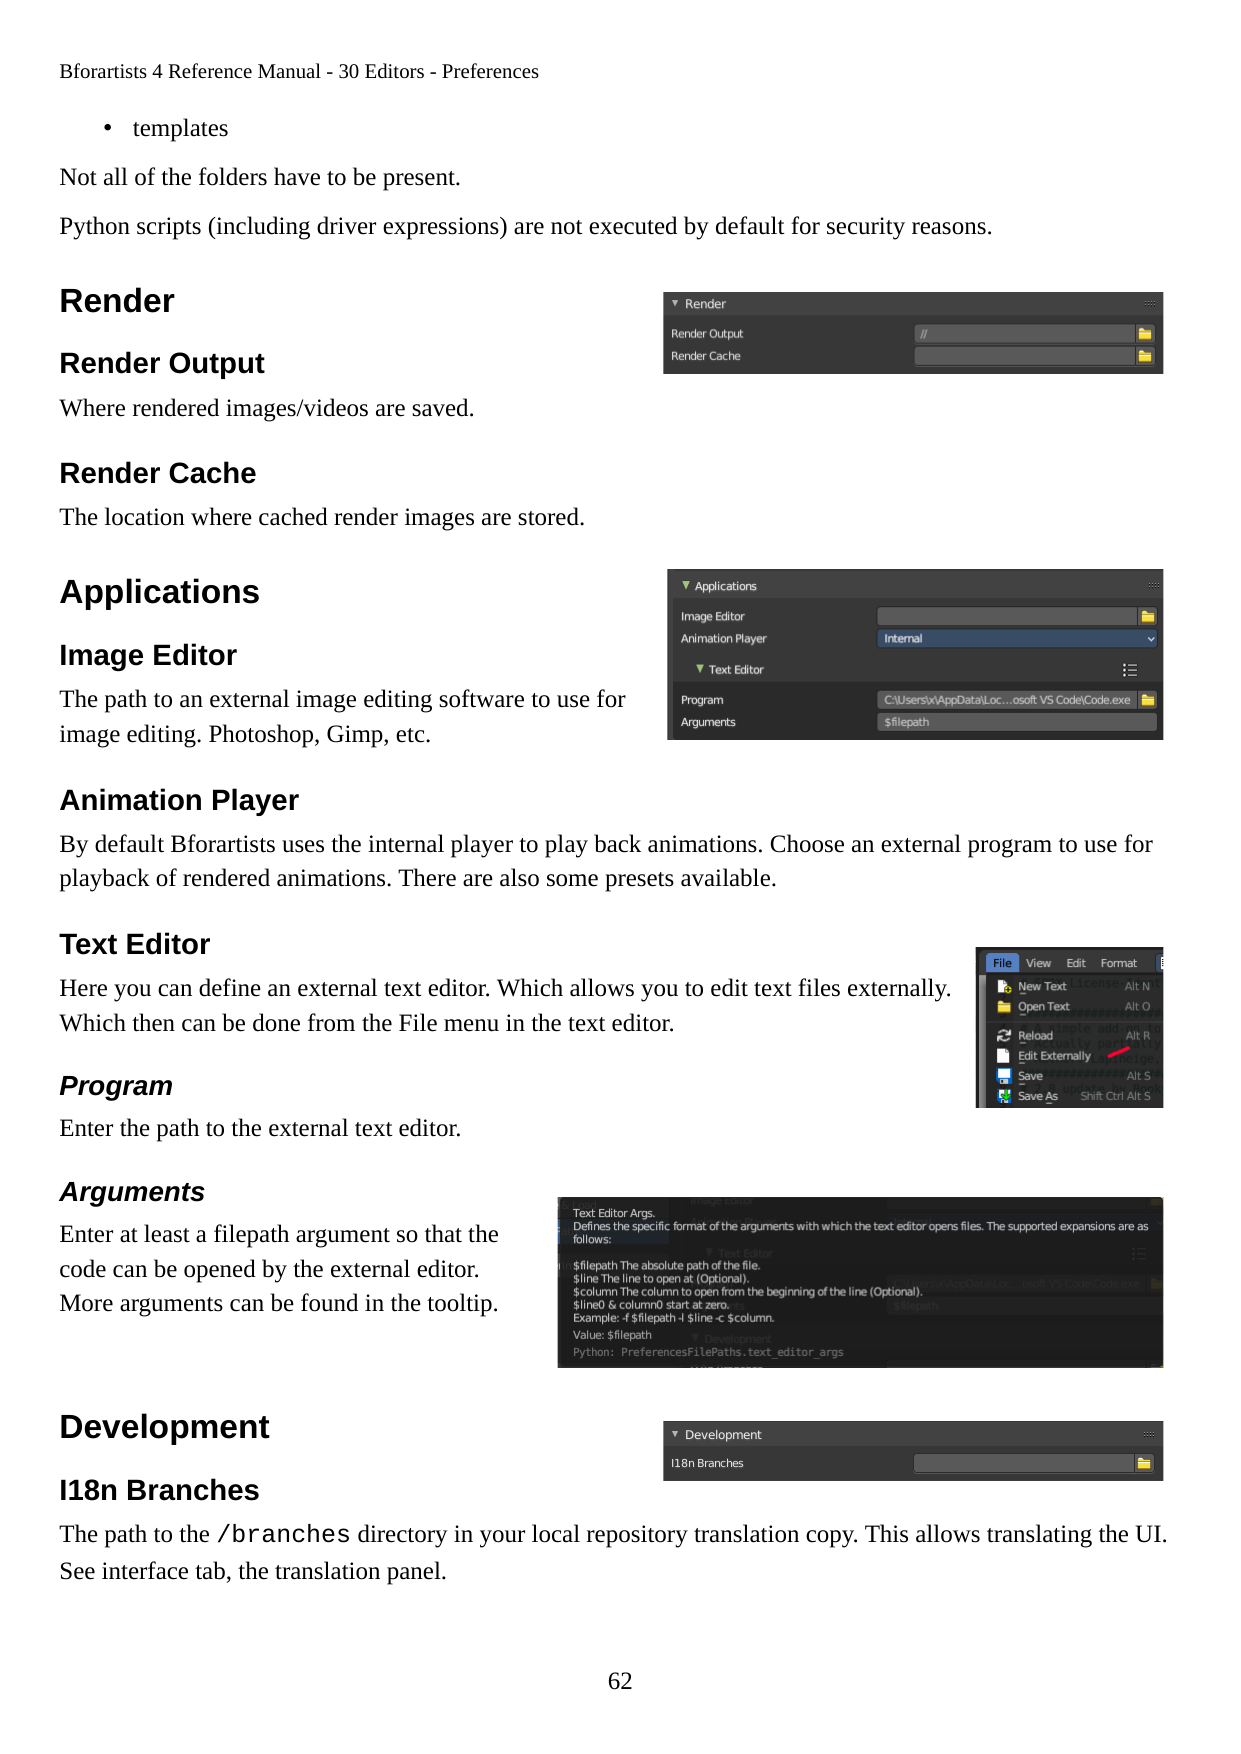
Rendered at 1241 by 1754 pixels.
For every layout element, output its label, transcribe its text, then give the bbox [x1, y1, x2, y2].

picture [557, 1197, 1164, 1368]
subtitle Render Output [59, 346, 1181, 380]
text Not all of the folders have to be present. [59, 162, 1181, 190]
text The path to an external image editing software to use for image editing. Photoshop, Gimp, etc. [59, 684, 1181, 748]
picture [663, 292, 1164, 374]
text Where rendered images/videos are saved. [59, 393, 1181, 421]
picture [663, 1421, 1164, 1481]
subtitle Arguments [59, 1175, 1181, 1207]
subtitle Text Editor [59, 927, 1181, 961]
subtitle I18n Branches [59, 1473, 1181, 1507]
subtitle [1164, 1069, 1181, 1101]
list templates [103, 113, 1181, 141]
text Here you can define an external text editor. Which allows you to edit text files externally. Which then can be done from the File menu in the text editor. [59, 973, 975, 1036]
subtitle Render [59, 281, 1181, 319]
subtitle Applications [59, 572, 667, 611]
text Python scripts (including driver expressions) are not executed by default for security reasons. [59, 211, 1181, 239]
picture [667, 569, 1164, 740]
subtitle Image Editor [59, 638, 667, 672]
subtitle Program [59, 1069, 975, 1101]
subtitle Development [59, 1407, 1181, 1446]
text The location where cached render images are stored. [59, 502, 1181, 531]
text The path to the /branches directory in your local repository translation copy. This allows translating the UI. See interface tab, the translation panel. [59, 1519, 1181, 1585]
subtitle [1164, 572, 1181, 611]
subtitle [1164, 638, 1181, 672]
subtitle Render Cache [59, 456, 1181, 490]
text Enter the path to the external text editor. [59, 1113, 1181, 1142]
subtitle Animation Player [59, 782, 1181, 816]
text Enter at least a filepath argument so that the code can be opened by the external editor. More arguments can be found in the tooltip. [59, 1219, 557, 1317]
picture [975, 947, 1164, 1108]
text By default Bforartists uses the internal player to play back animations. Choose an external program to use for playback of rendered animations. There are also some presets available. [59, 829, 1181, 892]
